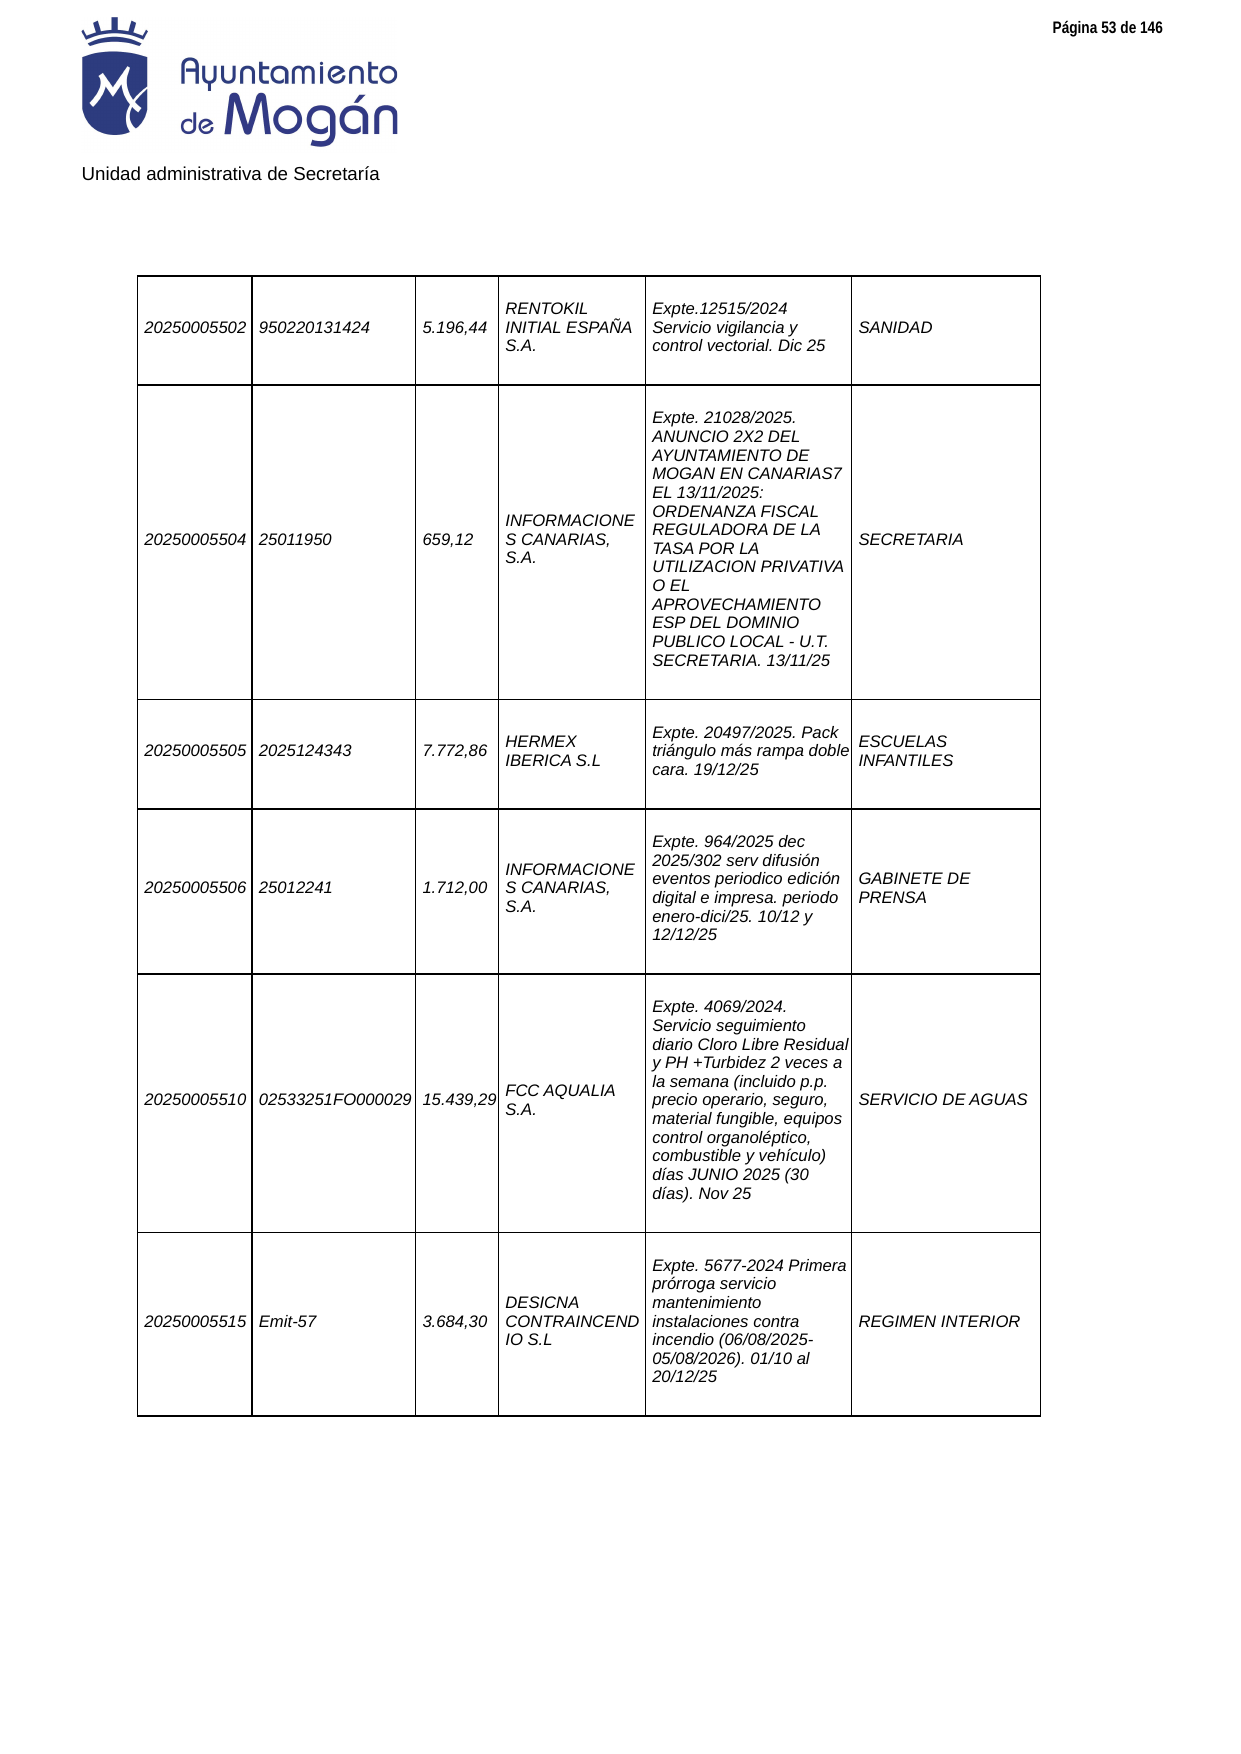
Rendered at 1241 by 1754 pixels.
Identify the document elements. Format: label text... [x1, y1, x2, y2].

table_cell Expte. 21028/2025. ANUNCIO 2X2 DEL AYUNTAMIENTO DE MOGAN EN CANARIAS7 EL 13/11/2025: ORDENANZA FISCAL REGULADORA DE LA TASA POR LA UTILIZACION PRIVATIVA O EL APROVECHAMIENTO ESP DEL DOMINIO PUBLICO LOCAL - U.T. SECRETARIA. 13/11/25 [646, 386, 851, 698]
table_cell 659,12 [416, 386, 498, 698]
table_cell 5.196,44 [416, 277, 498, 384]
table_cell 20250005515 [138, 1233, 251, 1415]
table_cell HERMEX IBERICA S.L [499, 700, 645, 808]
table_cell Expte. 4069/2024. Servicio seguimiento diario Cloro Libre Residual y PH +Turbidez 2 veces a la semana (incluido p.p. precio operario, seguro, material fungible, equipos control organoléptico, combustible y vehículo) días JUNIO 2025 (30 días). Nov 25 [646, 975, 851, 1231]
picture [81, 17, 398, 153]
table_cell 20250005502 [138, 277, 251, 384]
table_cell SANIDAD [852, 277, 1040, 384]
table_cell DESICNA CONTRAINCENDIO S.L [499, 1233, 645, 1415]
table_cell 20250005504 [138, 386, 251, 698]
table_cell INFORMACIONES CANARIAS, S.A. [499, 810, 645, 973]
table_cell REGIMEN INTERIOR [852, 1233, 1040, 1415]
table_cell GABINETE DE PRENSA [852, 810, 1040, 973]
table_cell ESCUELAS INFANTILES [852, 700, 1040, 808]
table_cell 7.772,86 [416, 700, 498, 808]
table_cell SERVICIO DE AGUAS [852, 975, 1040, 1231]
table_cell 2025124343 [253, 700, 415, 808]
table_cell Expte.12515/2024 Servicio vigilancia y control vectorial. Dic 25 [646, 277, 851, 384]
table_cell Expte. 20497/2025. Pack triángulo más rampa doble cara. 19/12/25 [646, 700, 851, 808]
table_cell 20250005506 [138, 810, 251, 973]
table_cell RENTOKIL INITIAL ESPAÑA S.A. [499, 277, 645, 384]
table_cell 1.712,00 [416, 810, 498, 973]
table_cell 950220131424 [253, 277, 415, 384]
table_cell SECRETARIA [852, 386, 1040, 698]
table_cell FCC AQUALIA S.A. [499, 975, 645, 1231]
table_cell 25011950 [253, 386, 415, 698]
table_cell Expte. 964/2025 dec 2025/302 serv difusión eventos periodico edición digital e impresa. periodo enero-dici/25. 10/12 y 12/12/25 [646, 810, 851, 973]
table_cell 3.684,30 [416, 1233, 498, 1415]
table_cell Expte. 5677-2024 Primera prórroga servicio mantenimiento instalaciones contra incendio (06/08/2025-05/08/2026). 01/10 al 20/12/25 [646, 1233, 851, 1415]
table_cell Emit-57 [253, 1233, 415, 1415]
table_cell 15.439,29 [416, 975, 498, 1231]
table_cell 20250005505 [138, 700, 251, 808]
table_cell 25012241 [253, 810, 415, 973]
table_cell 02533251FO000029 [253, 975, 415, 1231]
table_cell 20250005510 [138, 975, 251, 1231]
table_cell INFORMACIONES CANARIAS, S.A. [499, 386, 645, 698]
